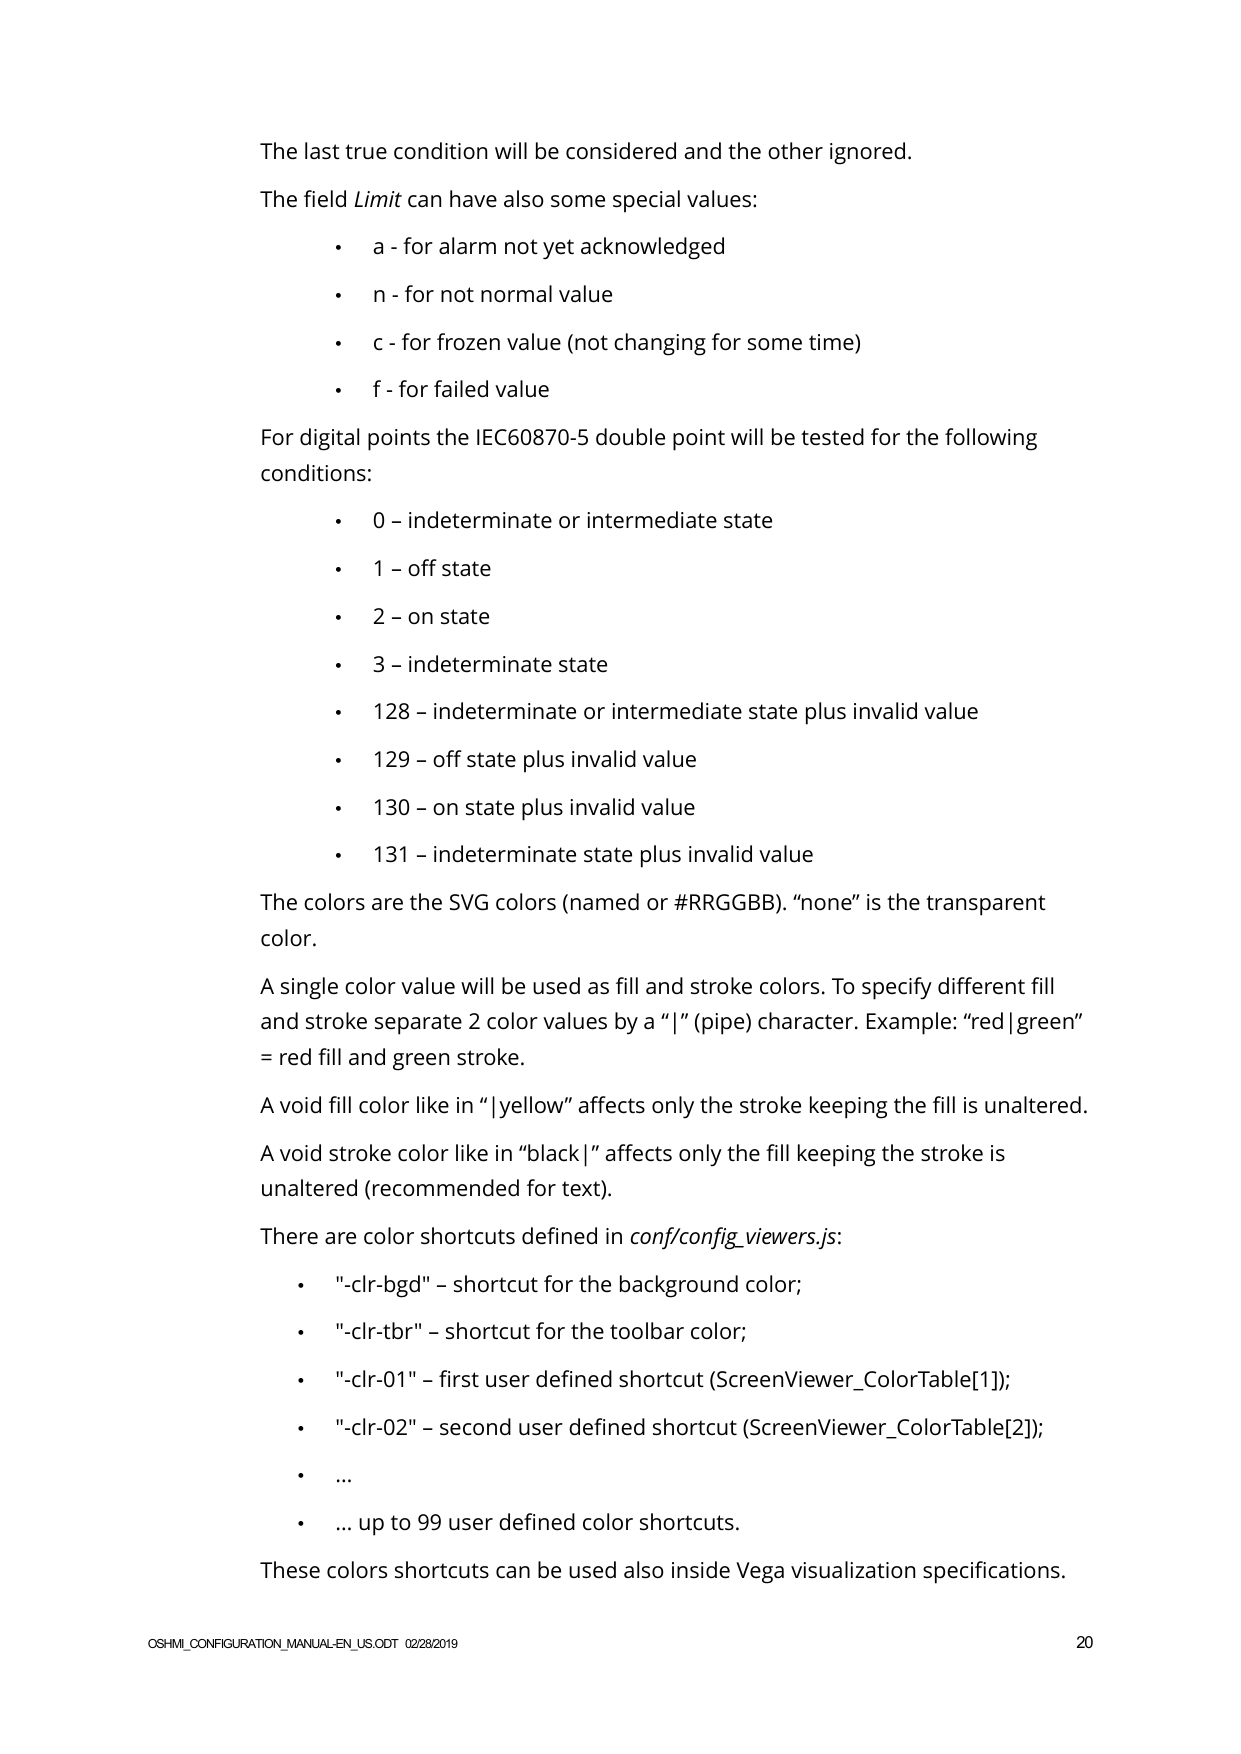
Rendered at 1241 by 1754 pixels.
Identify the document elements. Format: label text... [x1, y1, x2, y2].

list c - for frozen value (not changing for some time) [335, 327, 1093, 356]
list "-clr-02" – second user defined shortcut (ScreenViewer_ColorTable[2]); [298, 1412, 1093, 1442]
text A void fill color like in “|yellow” affects only the stroke keeping the fill is unaltered. [260, 1090, 1093, 1119]
text For digital points the IEC60870-5 double point will be tested for the following conditions: [260, 422, 1093, 488]
text These colors shortcuts can be used also inside Vega visualization specifications. [260, 1555, 1093, 1585]
list n - for not normal value [335, 279, 1093, 309]
list 131 – indeterminate state plus invalid value [335, 839, 1093, 869]
list 0 – indeterminate or intermediate state [335, 506, 1093, 535]
list a - for alarm not yet acknowledged [335, 231, 1093, 261]
list 2 – on state [335, 601, 1093, 631]
list 129 – off state plus invalid value [335, 744, 1093, 774]
list … [298, 1459, 1093, 1489]
text The colors are the SVG colors (named or #RRGGBB). “none” is the transparent color. [260, 887, 1093, 953]
list 1 – off state [335, 553, 1093, 583]
list 3 – indeterminate state [335, 649, 1093, 678]
list … up to 99 user defined color shortcuts. [298, 1507, 1093, 1537]
list f - for failed value [335, 374, 1093, 404]
text There are color shortcuts defined in conf/config_viewers.js: [260, 1221, 1093, 1251]
text A single color value will be used as fill and stroke colors. To specify different fill and stroke separate 2 color values by a “|” (pipe) character. Example: “red|green” = red fill and green stroke. [260, 971, 1093, 1072]
list "-clr-bgd" – shortcut for the background color; [298, 1269, 1093, 1298]
list "-clr-01" – first user defined shortcut (ScreenViewer_ColorTable[1]); [298, 1364, 1093, 1394]
list 130 – on state plus invalid value [335, 792, 1093, 822]
list 128 – indeterminate or intermediate state plus invalid value [335, 696, 1093, 726]
text The last true condition will be considered and the other ignored. [260, 136, 1093, 166]
text The field Limit can have also some special values: [260, 183, 1093, 213]
list "-clr-tbr" – shortcut for the toolbar color; [298, 1316, 1093, 1346]
text A void stroke color like in “black|” affects only the fill keeping the stroke is unaltered (recommended for text). [260, 1137, 1093, 1203]
